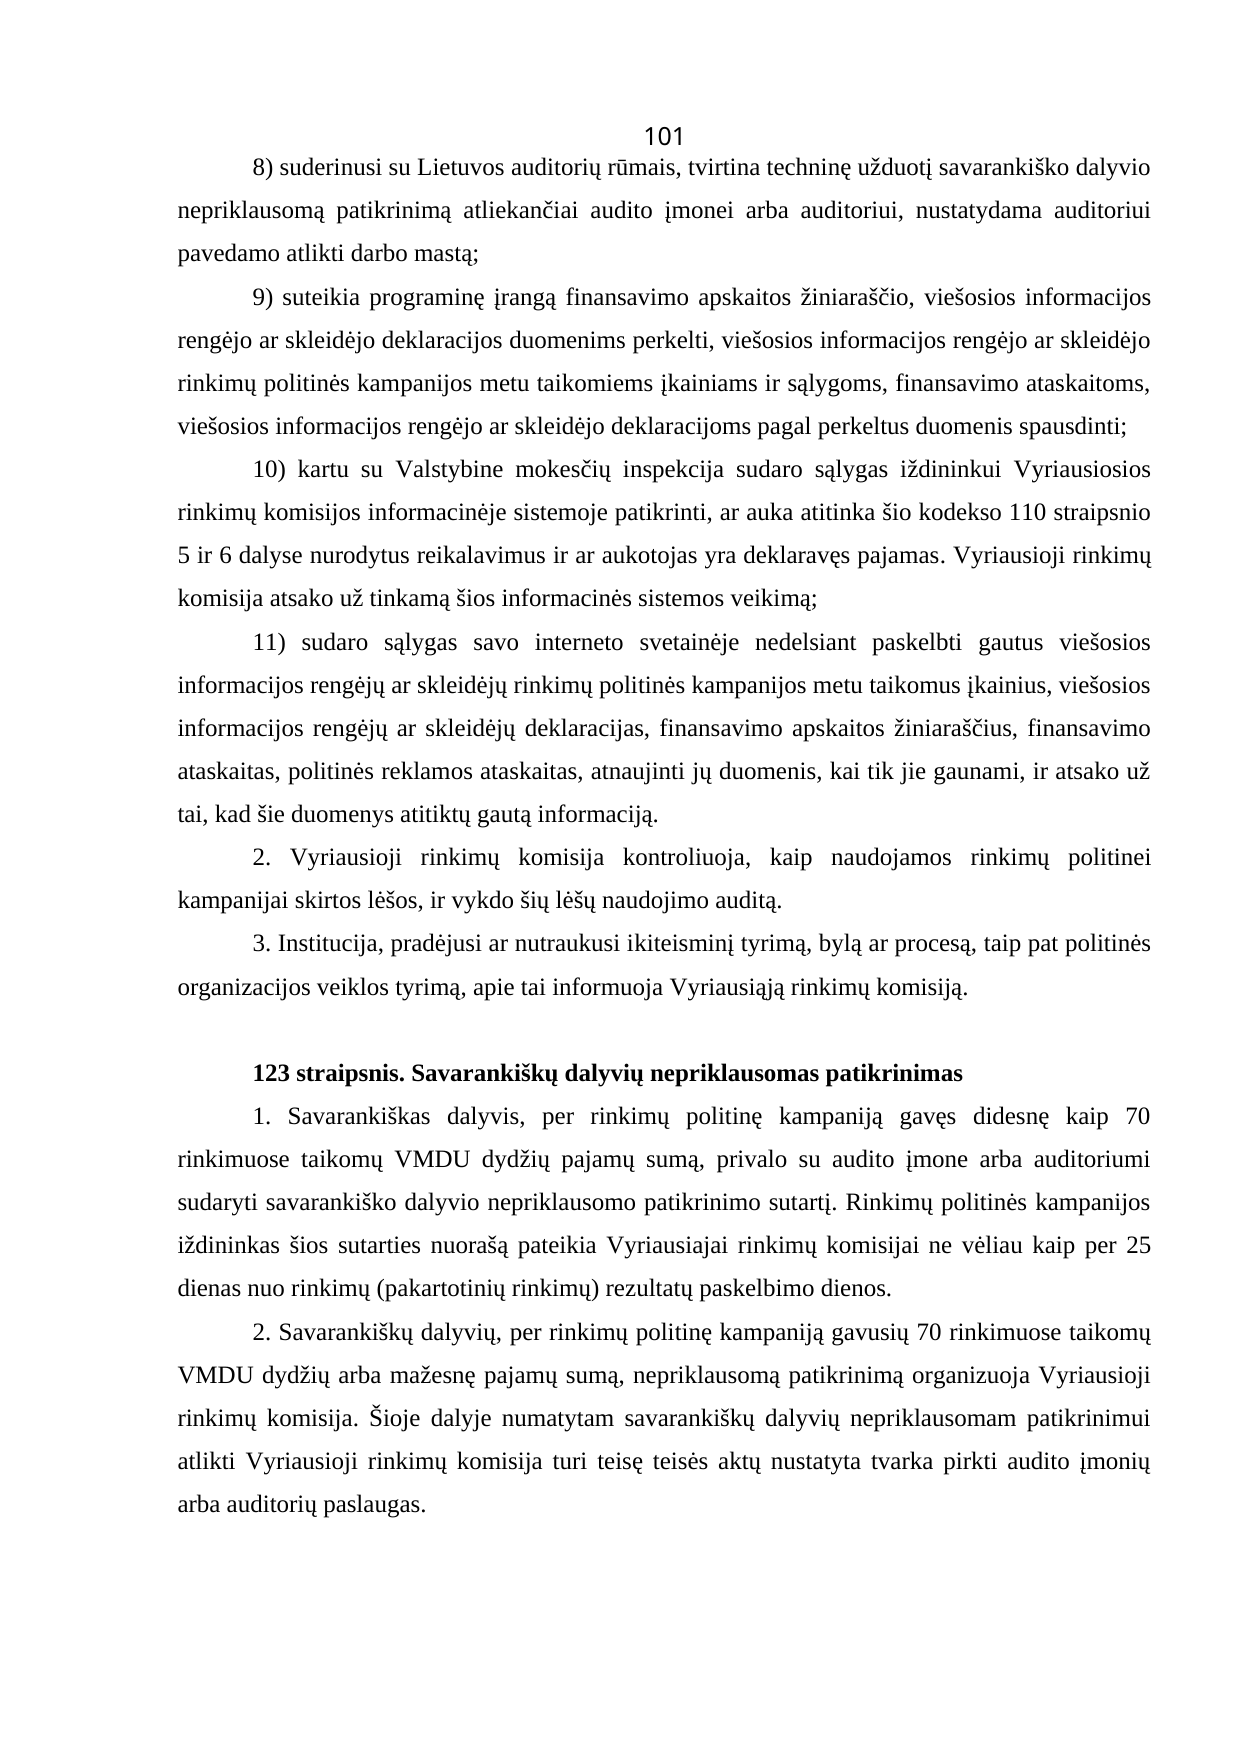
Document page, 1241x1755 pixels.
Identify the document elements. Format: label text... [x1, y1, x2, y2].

text 11) sudaro sąlygas savo interneto svetainėje nedelsiant paskelbti gautus viešosios informacijos rengėjų ar skleidėjų rinkimų politinės kampanijos metu taikomus įkainius, viešosios informacijos rengėjų ar skleidėjų deklaracijas, finansavimo apskaitos žiniaraščius, finansavimo ataskaitas, politinės reklamos ataskaitas, atnaujinti jų duomenis, kai tik jie gaunami, ir atsako už tai, kad šie duomenys atitiktų gautą informaciją. [177, 627, 1152, 828]
text 9) suteikia programinę įrangą finansavimo apskaitos žiniaraščio, viešosios informacijos rengėjo ar skleidėjo deklaracijos duomenims perkelti, viešosios informacijos rengėjo ar skleidėjo rinkimų politinės kampanijos metu taikomiems įkainiams ir sąlygoms, finansavimo ataskaitoms, viešosios informacijos rengėjo ar skleidėjo deklaracijoms pagal perkeltus duomenis spausdinti; [177, 282, 1152, 440]
text 10) kartu su Valstybine mokesčių inspekcija sudaro sąlygas iždininkui Vyriausiosios rinkimų komisijos informacinėje sistemoje patikrinti, ar auka atitinka šio kodekso 110 straipsnio 5 ir 6 dalyse nurodytus reikalavimus ir ar aukotojas yra deklaravęs pajamas. Vyriausioji rinkimų komisija atsako už tinkamą šios informacinės sistemos veikimą; [177, 454, 1152, 612]
text 2. Vyriausioji rinkimų komisija kontroliuoja, kaip naudojamos rinkimų politinei kampanijai skirtos lėšos, ir vykdo šių lėšų naudojimo auditą. [177, 842, 1152, 914]
text 3. Institucija, pradėjusi ar nutraukusi ikiteisminį tyrimą, bylą ar procesą, taip pat politinės organizacijos veiklos tyrimą, apie tai informuoja Vyriausiąją rinkimų komisiją. [177, 928, 1152, 1000]
text 2. Savarankiškų dalyvių, per rinkimų politinę kampaniją gavusių 70 rinkimuose taikomų VMDU dydžių arba mažesnę pajamų sumą, nepriklausomą patikrinimą organizuoja Vyriausioji rinkimų komisija. Šioje dalyje numatytam savarankiškų dalyvių nepriklausomam patikrinimui atlikti Vyriausioji rinkimų komisija turi teisę teisės aktų nustatyta tvarka pirkti audito įmonių arba auditorių paslaugas. [177, 1317, 1152, 1518]
text 123 straipsnis. Savarankiškų dalyvių nepriklausomas patikrinimas [177, 1058, 1152, 1087]
text 8) suderinusi su Lietuvos auditorių rūmais, tvirtina techninę užduotį savarankiško dalyvio nepriklausomą patikrinimą atliekančiai audito įmonei arba auditoriui, nustatydama auditoriui pavedamo atlikti darbo mastą; [177, 152, 1152, 267]
text 1. Savarankiškas dalyvis, per rinkimų politinę kampaniją gavęs didesnę kaip 70 rinkimuose taikomų VMDU dydžių pajamų sumą, privalo su audito įmone arba auditoriumi sudaryti savarankiško dalyvio nepriklausomo patikrinimo sutartį. Rinkimų politinės kampanijos iždininkas šios sutarties nuorašą pateikia Vyriausiajai rinkimų komisijai ne vėliau kaip per 25 dienas nuo rinkimų (pakartotinių rinkimų) rezultatų paskelbimo dienos. [177, 1101, 1152, 1302]
